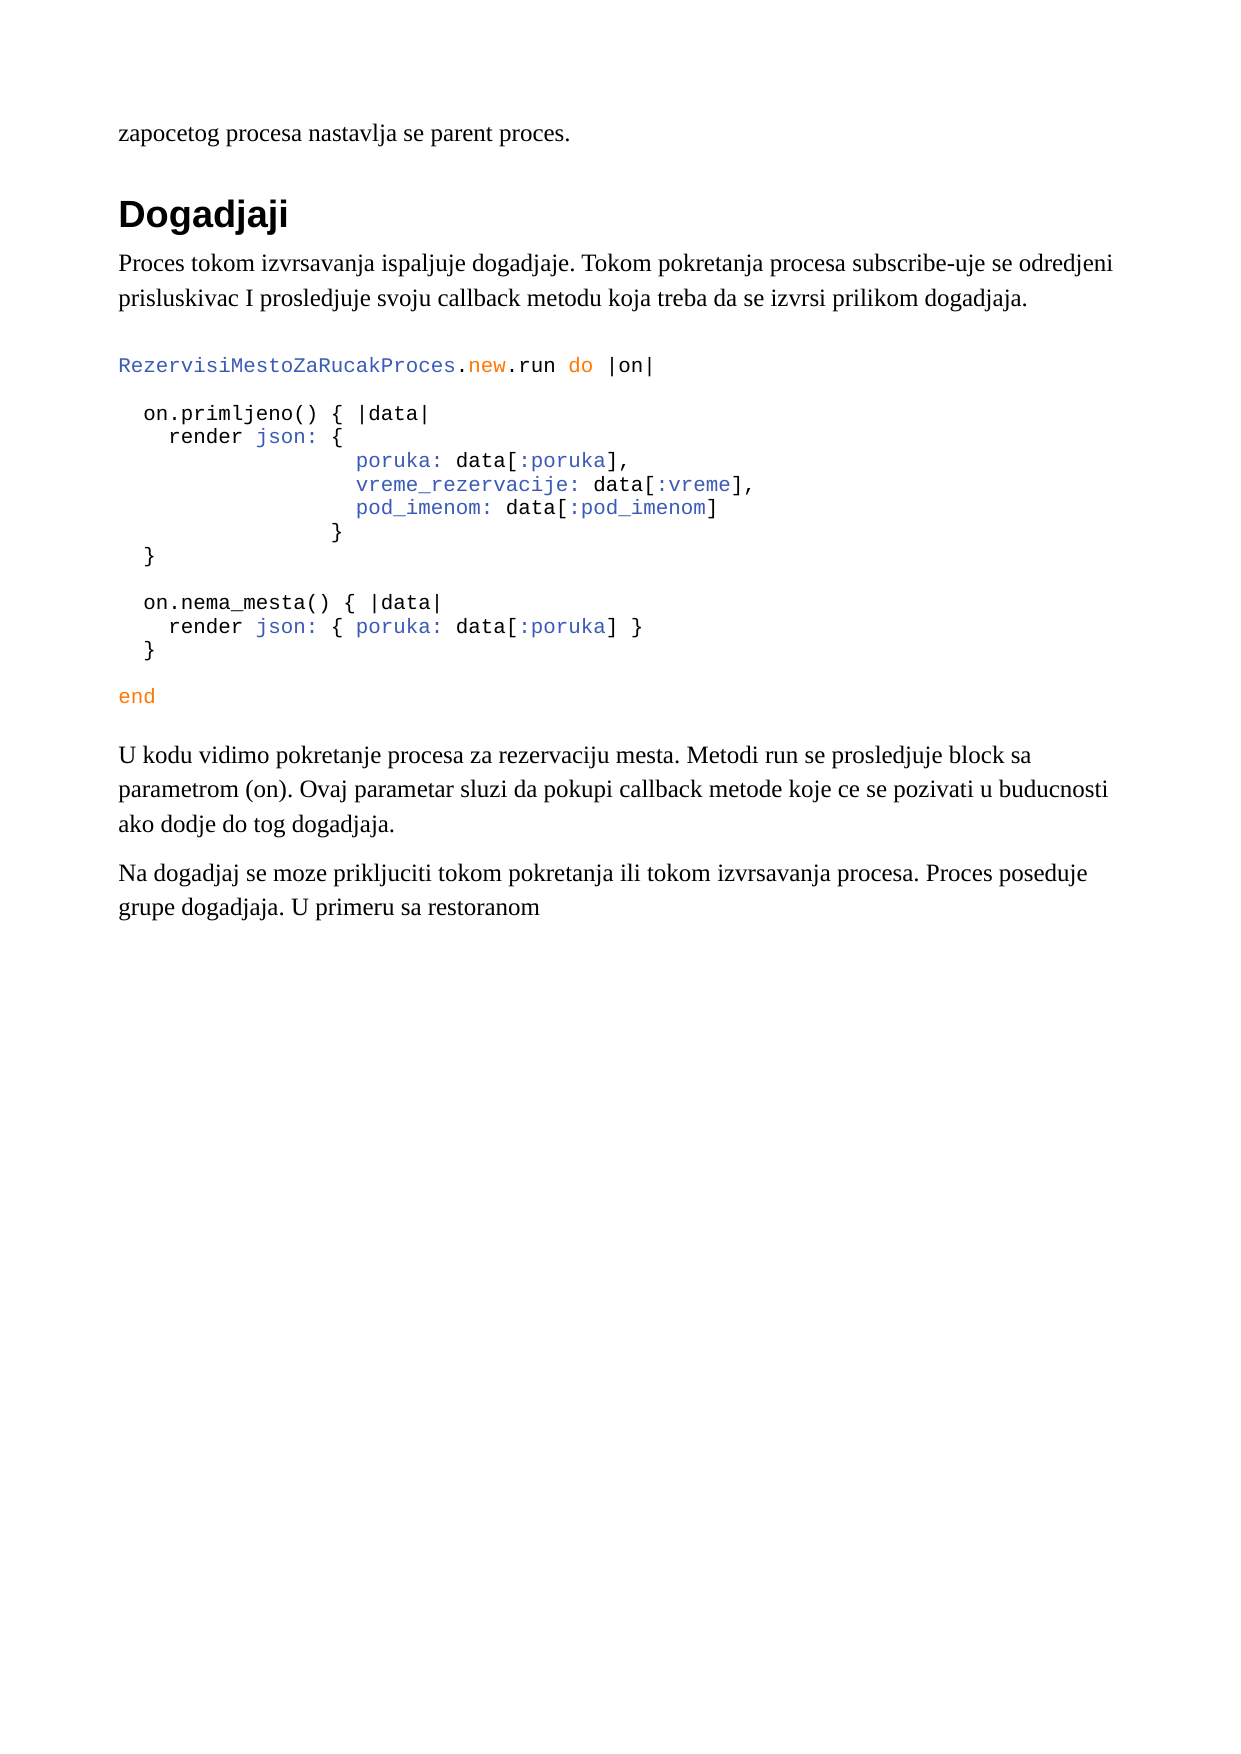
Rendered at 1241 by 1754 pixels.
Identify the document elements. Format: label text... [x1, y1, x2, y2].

text Proces tokom izvrsavanja ispaljuje dogadjaje. Tokom pokretanja procesa subscribe-uje se odredjeni prisluskivac I prosledjuje svoju callback metodu koja treba da se izvrsi prilikom dogadjaja. [118, 248, 1122, 312]
text zapocetog procesa nastavlja se parent proces. [118, 118, 1122, 147]
text on.nema_mesta() { |data| [118, 592, 1122, 616]
text render json: { [118, 426, 1122, 450]
text pod_imenom: data[:pod_imenom] [118, 497, 1122, 521]
text end [118, 687, 1122, 710]
text U kodu vidimo pokretanje procesa za rezervaciju mesta. Metodi run se prosledjuje block sa parametrom (on). Ovaj parametar sluzi da pokupi callback metode koje ce se pozivati u buducnosti ako dodje do tog dogadjaja. [118, 740, 1122, 837]
text } [118, 545, 1122, 568]
text } [118, 521, 1122, 545]
text RezervisiMestoZaRucakProces.new.run do |on| [118, 356, 1122, 379]
text render json: { poruka: data[:poruka] } [118, 616, 1122, 639]
text vreme_rezervacije: data[:vreme], [118, 474, 1122, 497]
text } [118, 639, 1122, 663]
text on.primljeno() { |data| [118, 403, 1122, 426]
text poruka: data[:poruka], [118, 450, 1122, 474]
subtitle Dogadjaji [118, 192, 1122, 236]
text Na dogadjaj se moze prikljuciti tokom pokretanja ili tokom izvrsavanja procesa. Proces poseduje grupe dogadjaja. U primeru sa restoranom [118, 858, 1122, 921]
